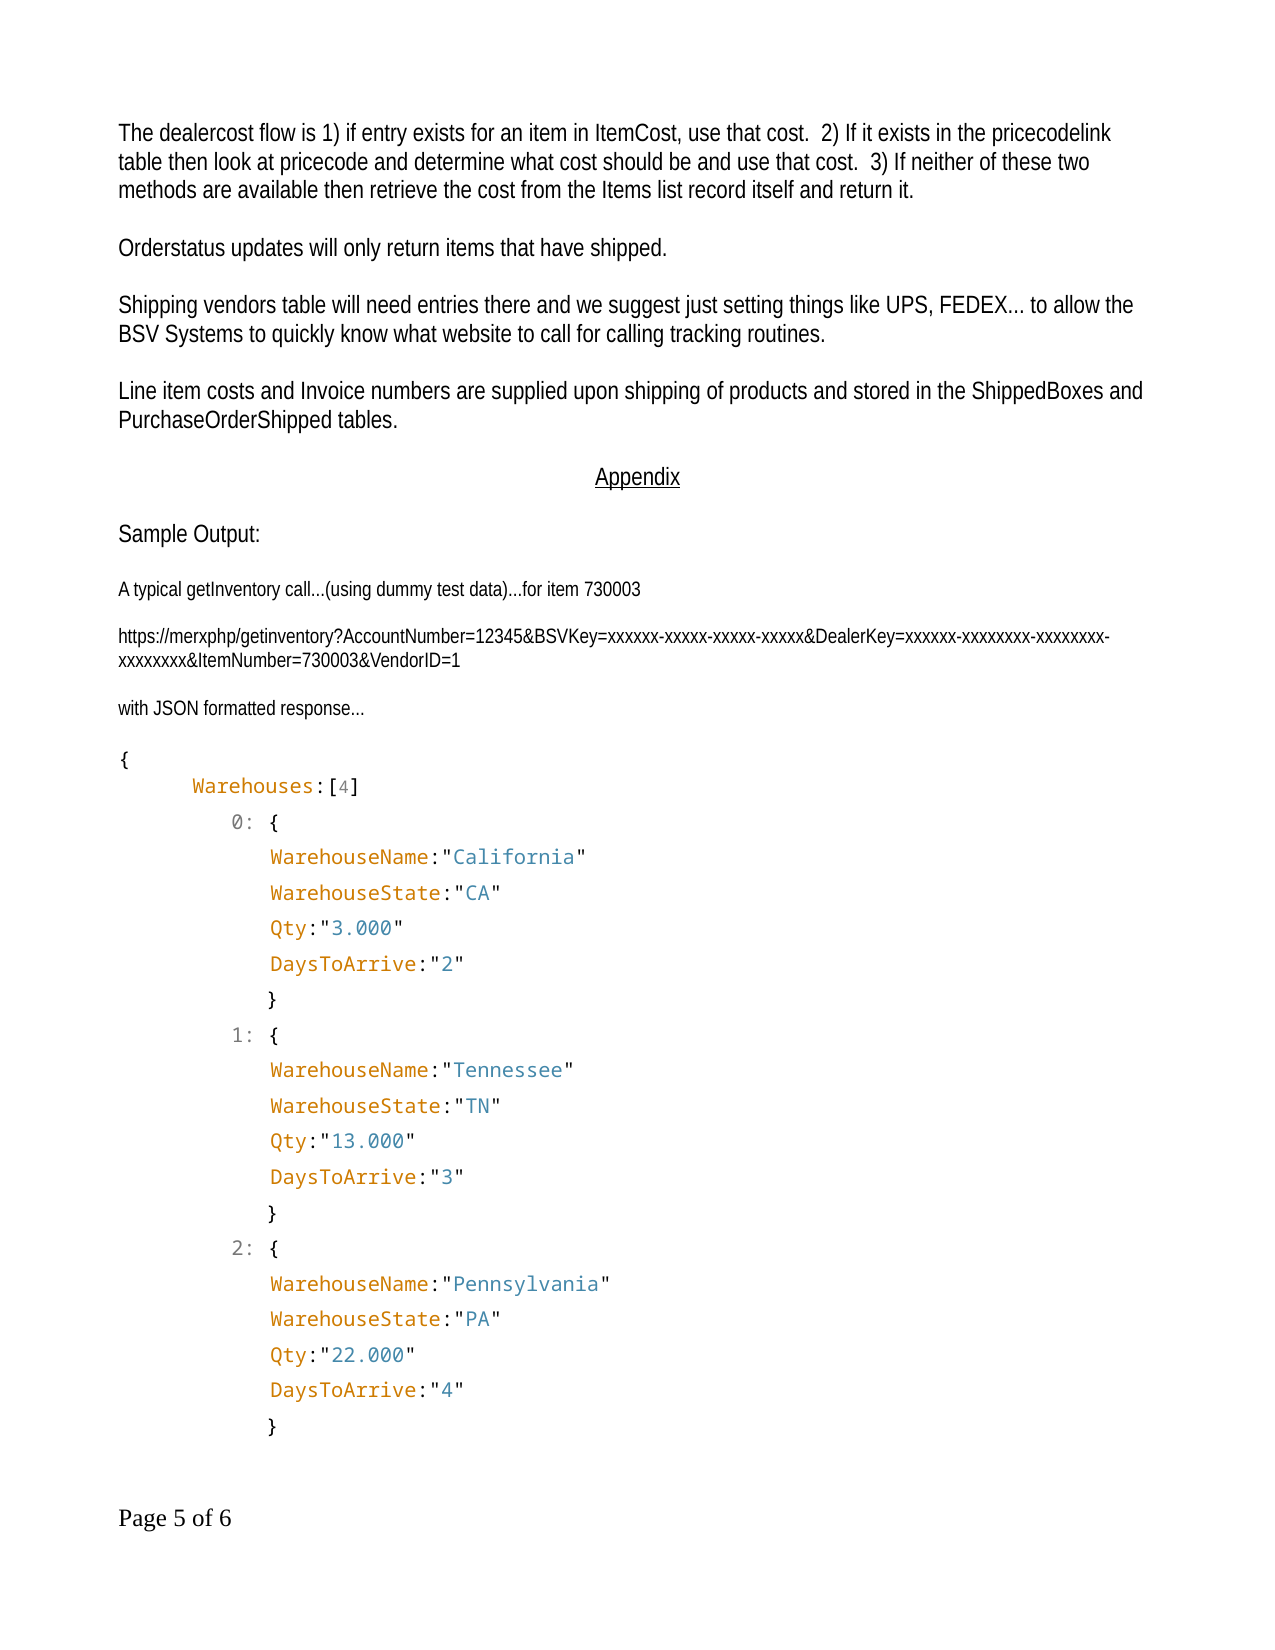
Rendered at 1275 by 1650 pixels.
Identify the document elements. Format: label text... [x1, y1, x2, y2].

text Qty:"3.000" [196, 914, 1157, 942]
text WarehouseName:"Tennessee" [196, 1056, 1157, 1084]
text Qty:"13.000" [196, 1127, 1157, 1155]
text DaysToArrive:"3" [196, 1163, 1157, 1190]
text } [118, 1198, 1157, 1226]
text Qty:"22.000" [196, 1340, 1157, 1368]
text } [118, 985, 1157, 1013]
text Sample Output: [118, 519, 1157, 548]
text https://merxphp/getinventory?AccountNumber=12345&BSVKey=xxxxxx-xxxxx-xxxxx-xxxxx&DealerKey=xxxxxx-xxxxxxxx-xxxxxxxx-xxxxxxxx&ItemNumber=730003&VendorID=1 [118, 624, 1157, 672]
text { [118, 744, 1157, 772]
text DaysToArrive:"2" [196, 949, 1157, 977]
text The dealercost flow is 1) if entry exists for an item in ItemCost, use that cost. 2) If it exists in the pricecodelink table then look at pricecode and determine what cost should be and use that cost. 3) If neither of these two methods are available then retrieve the cost from the Items list record itself and return it. [118, 118, 1157, 204]
text 1: { [157, 1021, 1157, 1048]
text Appendix [118, 462, 1157, 491]
text Warehouses:[4] [118, 772, 1157, 799]
text WarehouseState:"PA" [196, 1305, 1157, 1332]
text WarehouseName:"Pennsylvania" [196, 1269, 1157, 1297]
text WarehouseName:"California" [196, 843, 1157, 871]
text DaysToArrive:"4" [196, 1376, 1157, 1403]
text with JSON formatted response... [118, 696, 1157, 720]
text Orderstatus updates will only return items that have shipped. [118, 233, 1157, 261]
text WarehouseState:"TN" [196, 1092, 1157, 1119]
text A typical getInventory call...(using dummy test data)...for item 730003 [118, 576, 1157, 600]
text WarehouseState:"CA" [196, 878, 1157, 906]
text } [118, 1411, 1157, 1439]
text 0: { [157, 807, 1157, 835]
text 2: { [157, 1234, 1157, 1261]
text Line item costs and Invoice numbers are supplied upon shipping of products and stored in the ShippedBoxes and PurchaseOrderShipped tables. [118, 376, 1157, 433]
text Shipping vendors table will need entries there and we suggest just setting things like UPS, FEDEX... to allow the BSV Systems to quickly know what website to call for calling tracking routines. [118, 290, 1157, 347]
